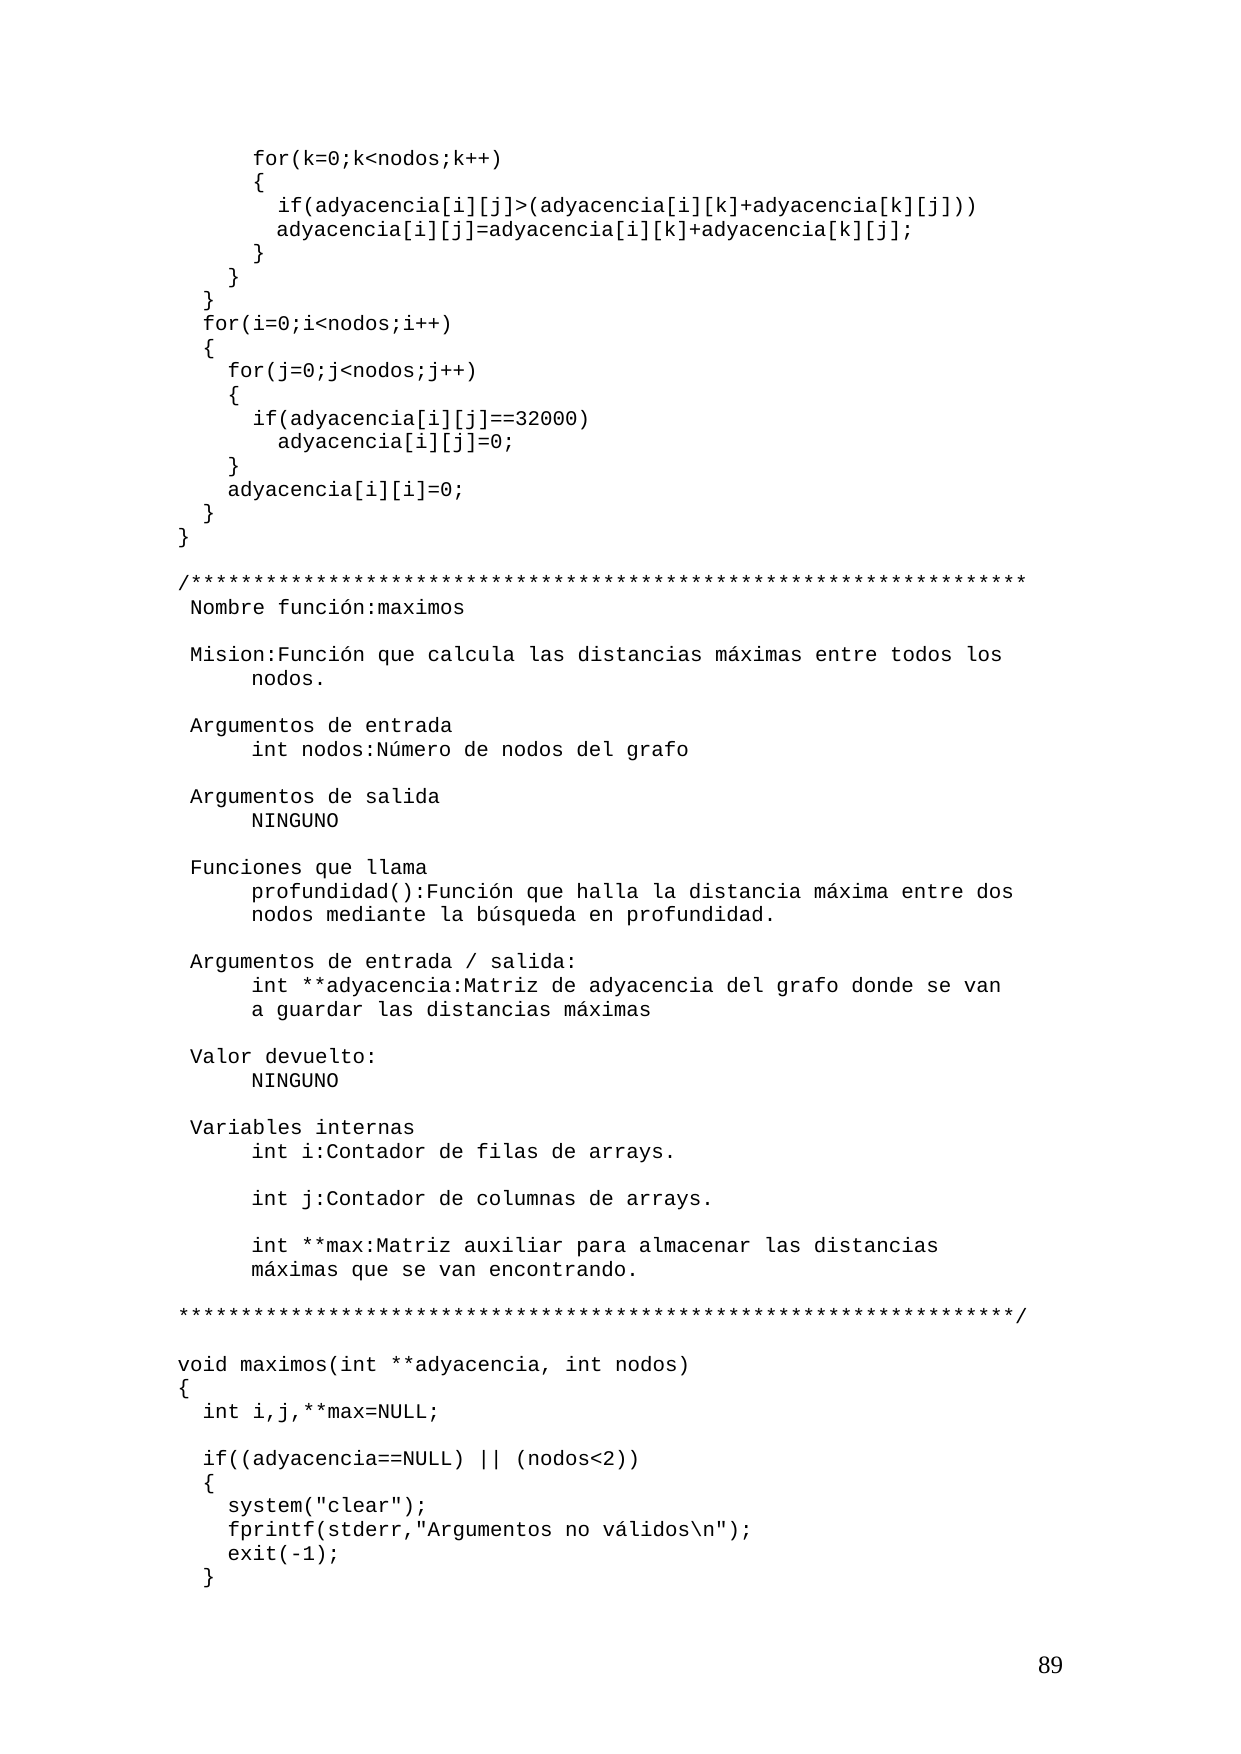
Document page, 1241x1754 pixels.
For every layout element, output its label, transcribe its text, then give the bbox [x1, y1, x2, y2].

text Funciones que llama [177, 857, 1063, 881]
text Argumentos de entrada / salida: [177, 952, 1063, 975]
text { [177, 171, 1063, 195]
text for(j=0;j<nodos;j++) [177, 360, 1063, 384]
text } [177, 455, 1063, 479]
text { [177, 1472, 1063, 1495]
text } [177, 289, 1063, 313]
text nodos. [177, 668, 1063, 691]
text Mision:Función que calcula las distancias máximas entre todos los [177, 644, 1063, 668]
text fprintf(stderr,"Argumentos no válidos\n"); [177, 1519, 1063, 1543]
text { [177, 337, 1063, 360]
text int nodos:Número de nodos del grafo [177, 739, 1063, 762]
text for(i=0;i<nodos;i++) [177, 313, 1063, 337]
text adyacencia[i][j]=0; [177, 431, 1063, 455]
text Argumentos de entrada [177, 715, 1063, 739]
text int **adyacencia:Matriz de adyacencia del grafo donde se van [177, 975, 1063, 999]
text int i:Contador de filas de arrays. [177, 1141, 1063, 1164]
text adyacencia[i][j]=adyacencia[i][k]+adyacencia[k][j]; [177, 218, 1063, 242]
text NINGUNO [177, 810, 1063, 833]
text profundidad():Función que halla la distancia máxima entre dos [177, 881, 1063, 904]
text a guardar las distancias máximas [177, 999, 1063, 1022]
text máximas que se van encontrando. [177, 1259, 1063, 1283]
text { [177, 384, 1063, 408]
text NINGUNO [177, 1070, 1063, 1093]
text for(k=0;k<nodos;k++) [177, 148, 1063, 171]
text if(adyacencia[i][j]>(adyacencia[i][k]+adyacencia[k][j])) [177, 195, 1063, 218]
text } [177, 242, 1063, 266]
text exit(-1); [177, 1543, 1063, 1566]
text /******************************************************************* [177, 573, 1063, 597]
text Nombre función:maximos [177, 597, 1063, 621]
text int **max:Matriz auxiliar para almacenar las distancias [177, 1235, 1063, 1259]
text system("clear"); [177, 1495, 1063, 1519]
text adyacencia[i][i]=0; [177, 479, 1063, 502]
text void maximos(int **adyacencia, int nodos) [177, 1353, 1063, 1377]
text } [177, 526, 1063, 549]
text *******************************************************************/ [177, 1306, 1063, 1330]
text Argumentos de salida [177, 786, 1063, 810]
text } [177, 502, 1063, 526]
text if((adyacencia==NULL) || (nodos<2)) [177, 1448, 1063, 1472]
text nodos mediante la búsqueda en profundidad. [177, 904, 1063, 928]
text int i,j,**max=NULL; [177, 1401, 1063, 1424]
text if(adyacencia[i][j]==32000) [177, 408, 1063, 431]
text Valor devuelto: [177, 1046, 1063, 1070]
text } [177, 266, 1063, 289]
text } [177, 1566, 1063, 1590]
text { [177, 1377, 1063, 1401]
text Variables internas [177, 1117, 1063, 1141]
text int j:Contador de columnas de arrays. [177, 1188, 1063, 1212]
